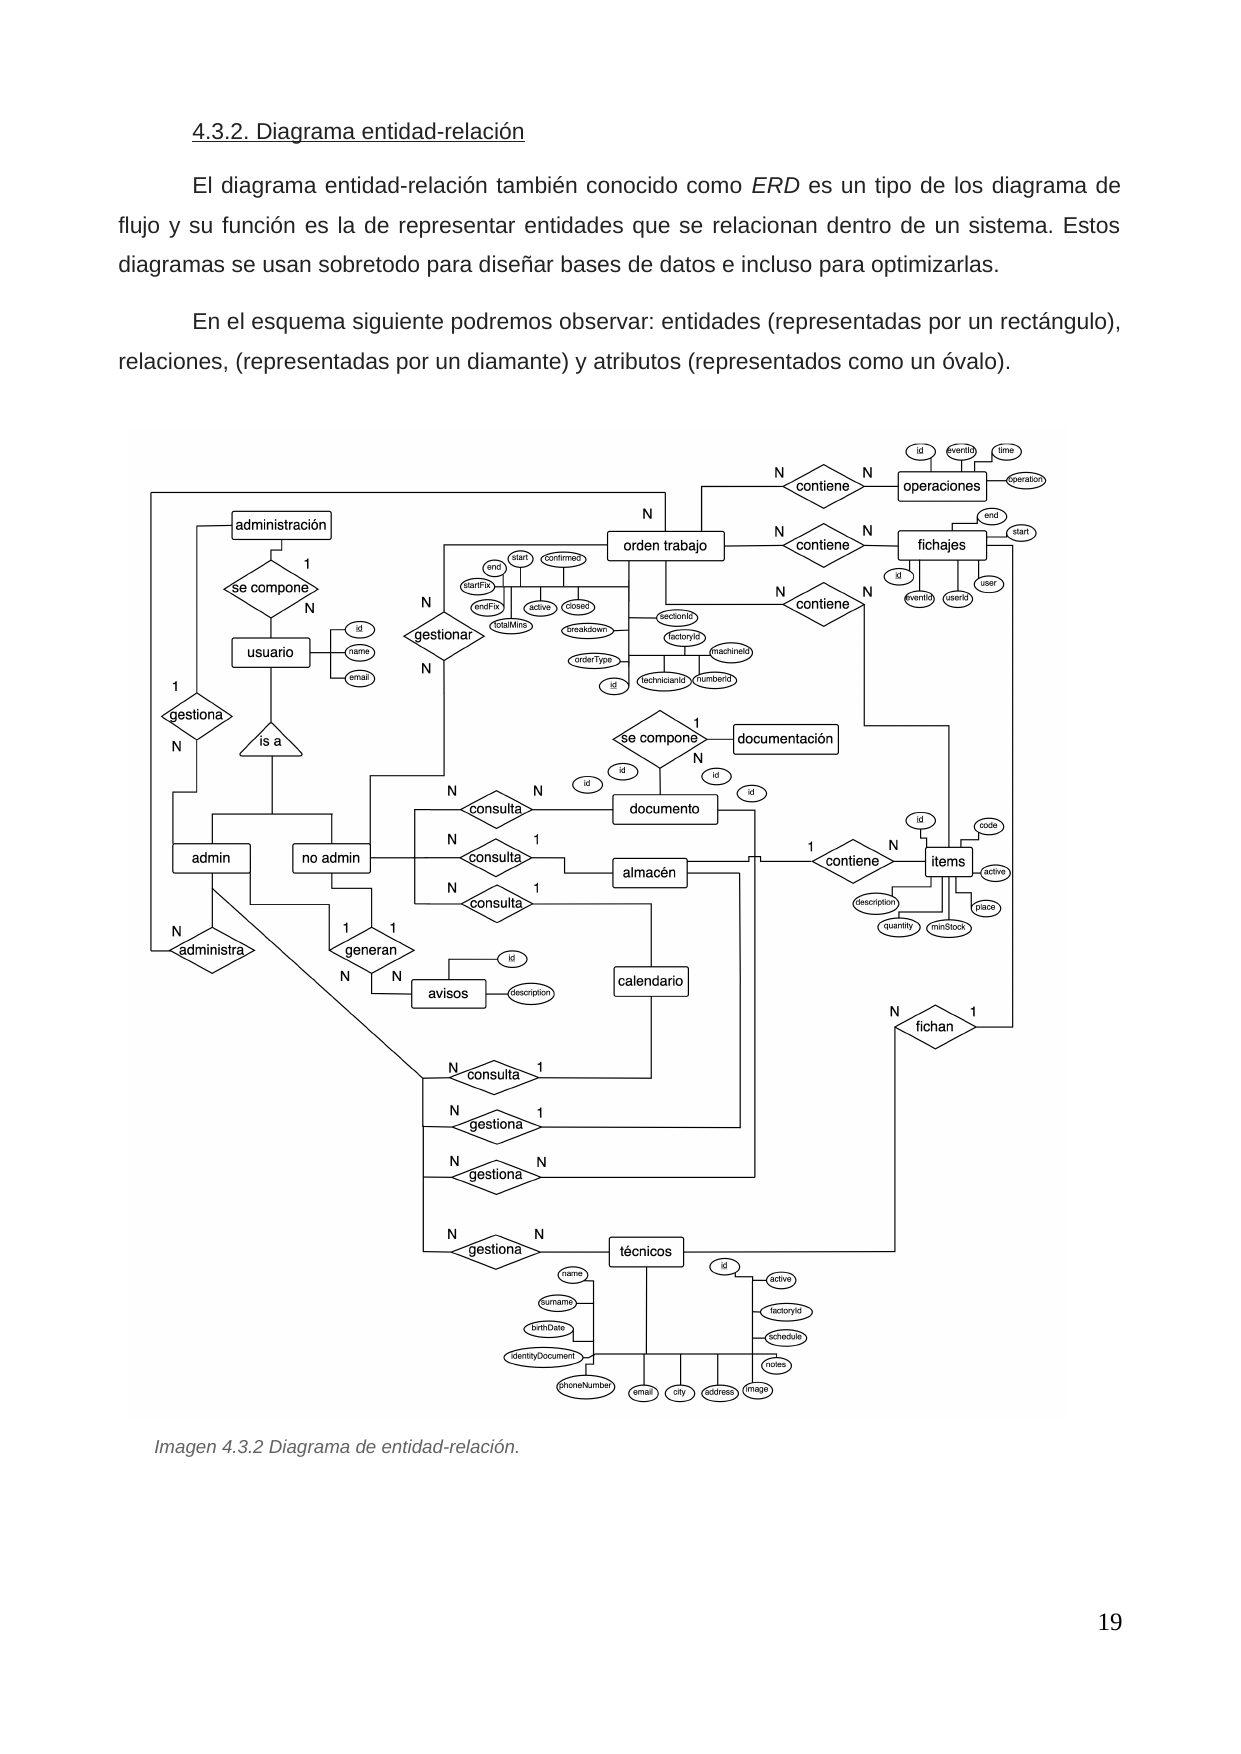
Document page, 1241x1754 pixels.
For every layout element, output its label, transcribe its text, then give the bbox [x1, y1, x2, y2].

text Imagen 4.3.2 Diagrama de entidad-relación. [128, 1433, 1086, 1458]
text 4.3.2. Diagrama entidad-relación [118, 118, 1122, 144]
text En el esquema siguiente podremos observar: entidades (representadas por un rectángulo), relaciones, (representadas por un diamante) y atributos (representados como un óvalo). [118, 308, 1122, 374]
text El diagrama entidad-relación también conocido como ERD es un tipo de los diagrama de flujo y su función es la de representar entidades que se relacionan dentro de un sistema. Estos diagramas se usan sobretodo para diseñar bases de datos e incluso para optimizarlas. [118, 172, 1122, 277]
picture [128, 427, 1067, 1419]
